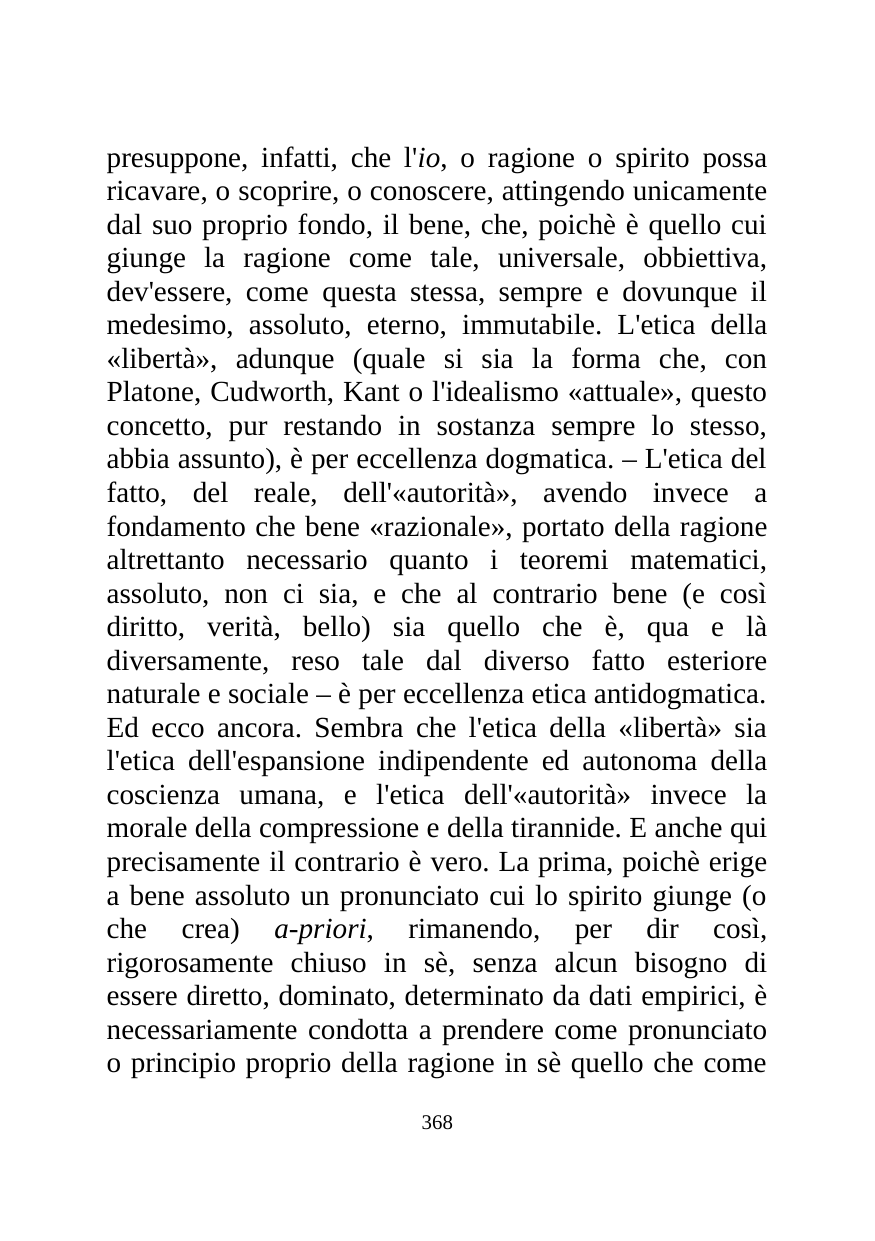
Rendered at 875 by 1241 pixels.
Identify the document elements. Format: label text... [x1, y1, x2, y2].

text Ed ecco ancora. Sembra che l'etica della «libertà» sia l'etica dell'espansione indipendente ed autonoma della coscienza umana, e l'etica dell'«autorità» invece la morale della compressione e della tirannide. E anche qui precisamente il contrario è vero. La prima, poichè erige a bene assoluto un pronunciato cui lo spirito giunge (o che crea) a-priori, rimanendo, per dir così, rigorosamente chiuso in sè, senza alcun bisogno di essere diretto, dominato, determinato da dati empirici, è necessariamente condotta a prendere come pronunciato o principio proprio della ragione in sè quello che come [106, 710, 768, 1079]
text presuppone, infatti, che l'io, o ragione o spirito possa ricavare, o scoprire, o conoscere, attingendo unicamente dal suo proprio fondo, il bene, che, poichè è quello cui giunge la ragione come tale, universale, obbiettiva, dev'essere, come questa stessa, sempre e dovunque il medesimo, assoluto, eterno, immutabile. L'etica della «libertà», adunque (quale si sia la forma che, con Platone, Cudworth, Kant o l'idealismo «attuale», questo concetto, pur restando in sostanza sempre lo stesso, abbia assunto), è per eccellenza dogmatica. – L'etica del fatto, del reale, dell'«autorità», avendo invece a fondamento che bene «razionale», portato della ragione altrettanto necessario quanto i teoremi matematici, assoluto, non ci sia, e che al contrario bene (e così diritto, verità, bello) sia quello che è, qua e là diversamente, reso tale dal diverso fatto esteriore naturale e sociale – è per eccellenza etica antidogmatica. [106, 140, 768, 710]
